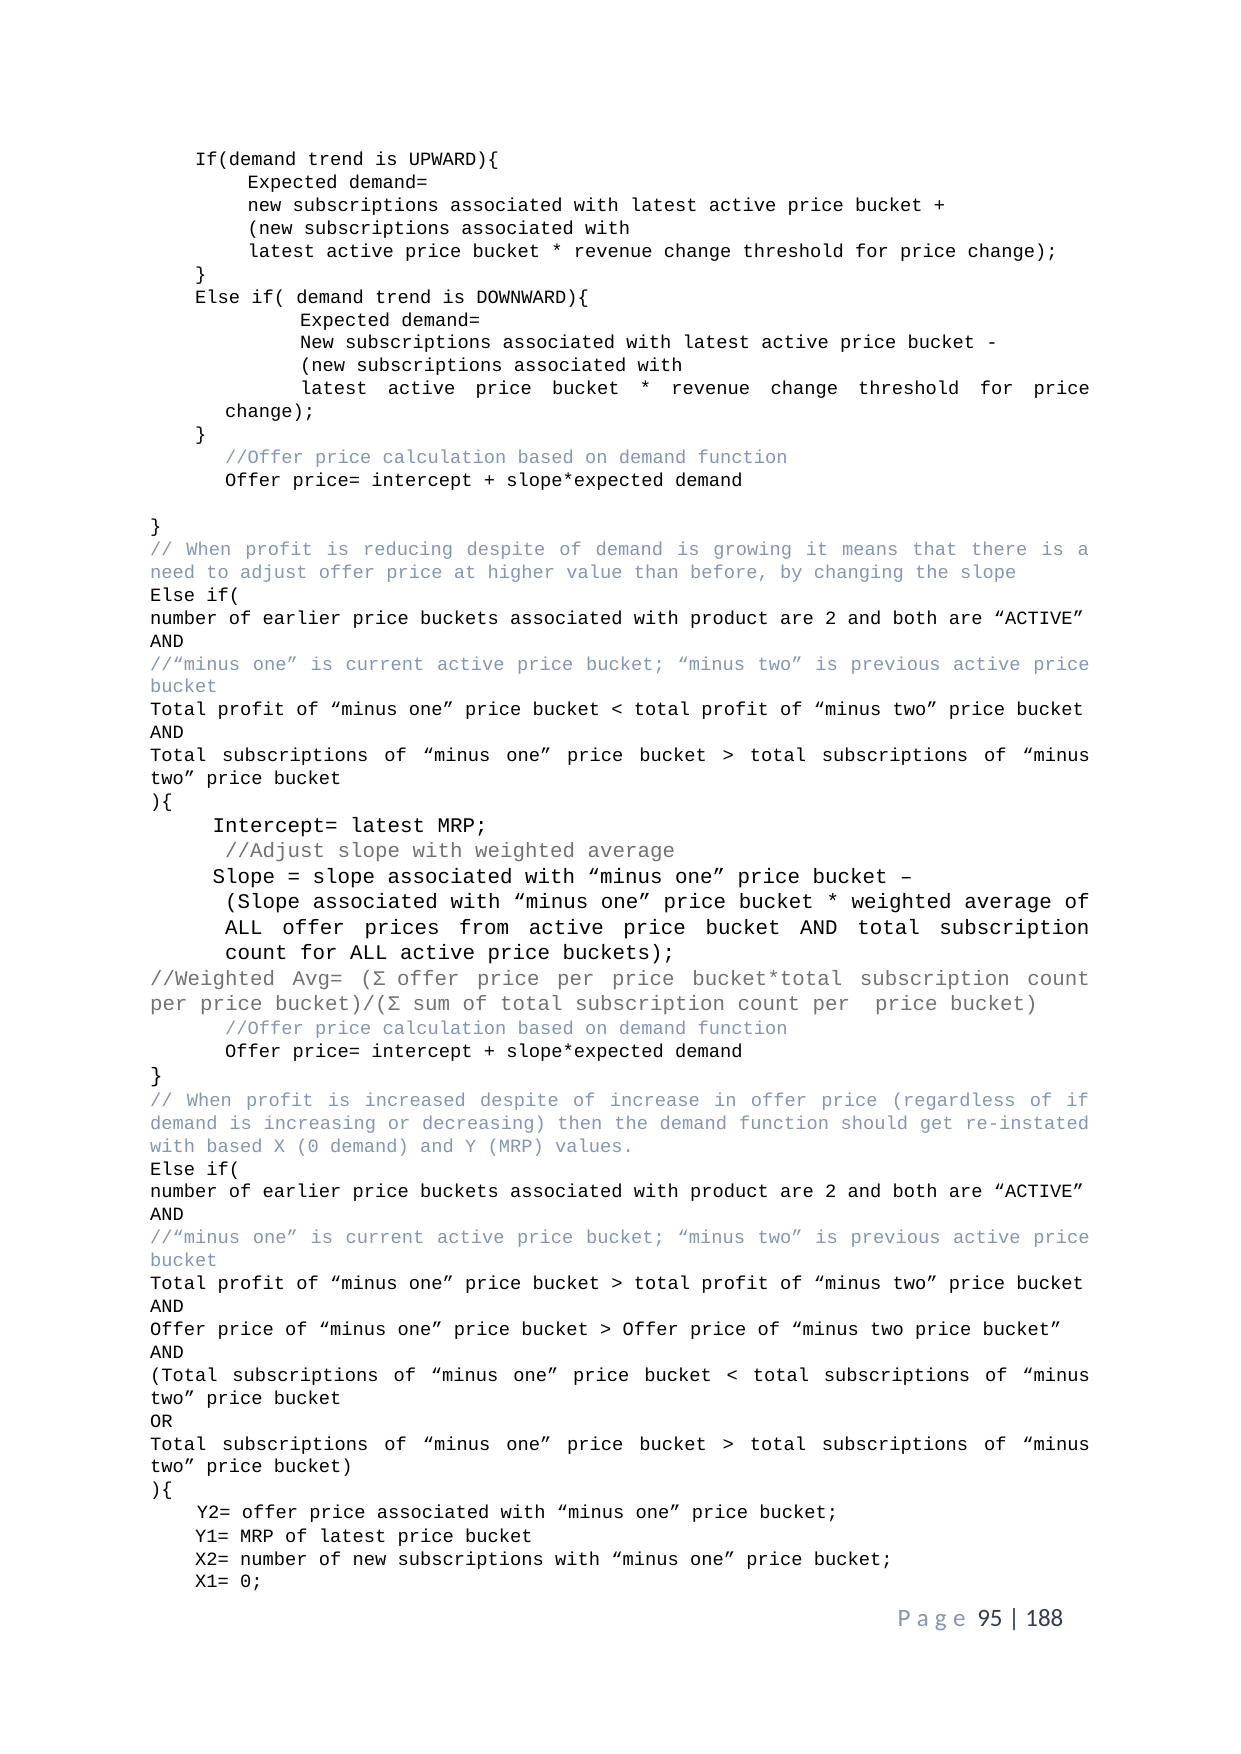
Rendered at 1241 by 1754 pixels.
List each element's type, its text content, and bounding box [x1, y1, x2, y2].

text Expected demand= [150, 173, 1090, 194]
text //Offer price calculation based on demand function [150, 1019, 1090, 1040]
text Total subscriptions of “minus one” price bucket > total subscriptions of “minus two” price bucket) [150, 1434, 1090, 1478]
text Offer price of “minus one” price bucket > Offer price of “minus two price bucket” [150, 1320, 1090, 1341]
text New subscriptions associated with latest active price bucket - [225, 333, 1090, 354]
text //Offer price calculation based on demand function [150, 448, 1090, 469]
text Expected demand= [225, 310, 1090, 332]
text X1= 0; [150, 1572, 1090, 1593]
text Total profit of “minus one” price bucket < total profit of “minus two” price bucket [150, 700, 1090, 721]
text latest active price bucket * revenue change threshold for price change); [150, 242, 1090, 263]
text Offer price= intercept + slope*expected demand [150, 471, 1090, 492]
text (new subscriptions associated with [225, 356, 1090, 377]
text Y1= MRP of latest price bucket [150, 1526, 1090, 1548]
text Else if( [150, 1159, 1090, 1181]
text new subscriptions associated with latest active price bucket + [150, 196, 1090, 217]
text //Adjust slope with weighted average [150, 840, 1090, 864]
text Else if( [150, 586, 1090, 607]
text Y2= offer price associated with “minus one” price bucket; [150, 1503, 1090, 1524]
text ){ [150, 792, 1090, 813]
text If(demand trend is UPWARD){ [150, 150, 1090, 171]
text (Slope associated with “minus one” price bucket * weighted average of ALL offer prices from active price bucket AND total subscription count for ALL active price buckets); [225, 891, 1090, 966]
text AND [150, 1297, 1090, 1318]
text } [150, 517, 1090, 538]
text X2= number of new subscriptions with “minus one” price bucket; [150, 1549, 1090, 1571]
text AND [150, 631, 1090, 653]
text // When profit is reducing despite of demand is growing it means that there is a need to adjust offer price at higher value than before, by changing the slope [150, 540, 1090, 584]
text number of earlier price buckets associated with product are 2 and both are “ACTIVE” [150, 1182, 1090, 1203]
text //“minus one” is current active price bucket; “minus two” is previous active price bucket [150, 1228, 1090, 1272]
text Intercept= latest MRP; [150, 815, 1090, 838]
text } [150, 264, 1090, 286]
text } [150, 425, 1090, 446]
text Total subscriptions of “minus one” price bucket > total subscriptions of “minus two” price bucket [150, 746, 1090, 790]
text AND [150, 723, 1090, 744]
text latest active price bucket * revenue change threshold for price change); [225, 379, 1090, 423]
text Else if( demand trend is DOWNWARD){ [150, 287, 1090, 309]
text Offer price= intercept + slope*expected demand [150, 1042, 1090, 1063]
text ){ [150, 1480, 1090, 1501]
text Total profit of “minus one” price bucket > total profit of “minus two” price bucket [150, 1274, 1090, 1295]
text //“minus one” is current active price bucket; “minus two” is previous active price bucket [150, 654, 1090, 698]
text number of earlier price buckets associated with product are 2 and both are “ACTIVE” [150, 608, 1090, 630]
text OR [150, 1411, 1090, 1433]
text (new subscriptions associated with [150, 219, 1090, 240]
text // When profit is increased despite of increase in offer price (regardless of if demand is increasing or decreasing) then the demand function should get re-instated with based X (0 demand) and Y (MRP) values. [150, 1091, 1090, 1158]
text } [150, 1065, 1090, 1089]
text //Weighted Avg= (Σ offer price per price bucket*total subscription count per price bucket)/(Σ sum of total subscription count per price bucket) [150, 968, 1090, 1017]
text Slope = slope associated with “minus one” price bucket – [150, 866, 1090, 889]
text AND [150, 1205, 1090, 1226]
text AND [150, 1343, 1090, 1364]
text (Total subscriptions of “minus one” price bucket < total subscriptions of “minus two” price bucket [150, 1366, 1090, 1410]
